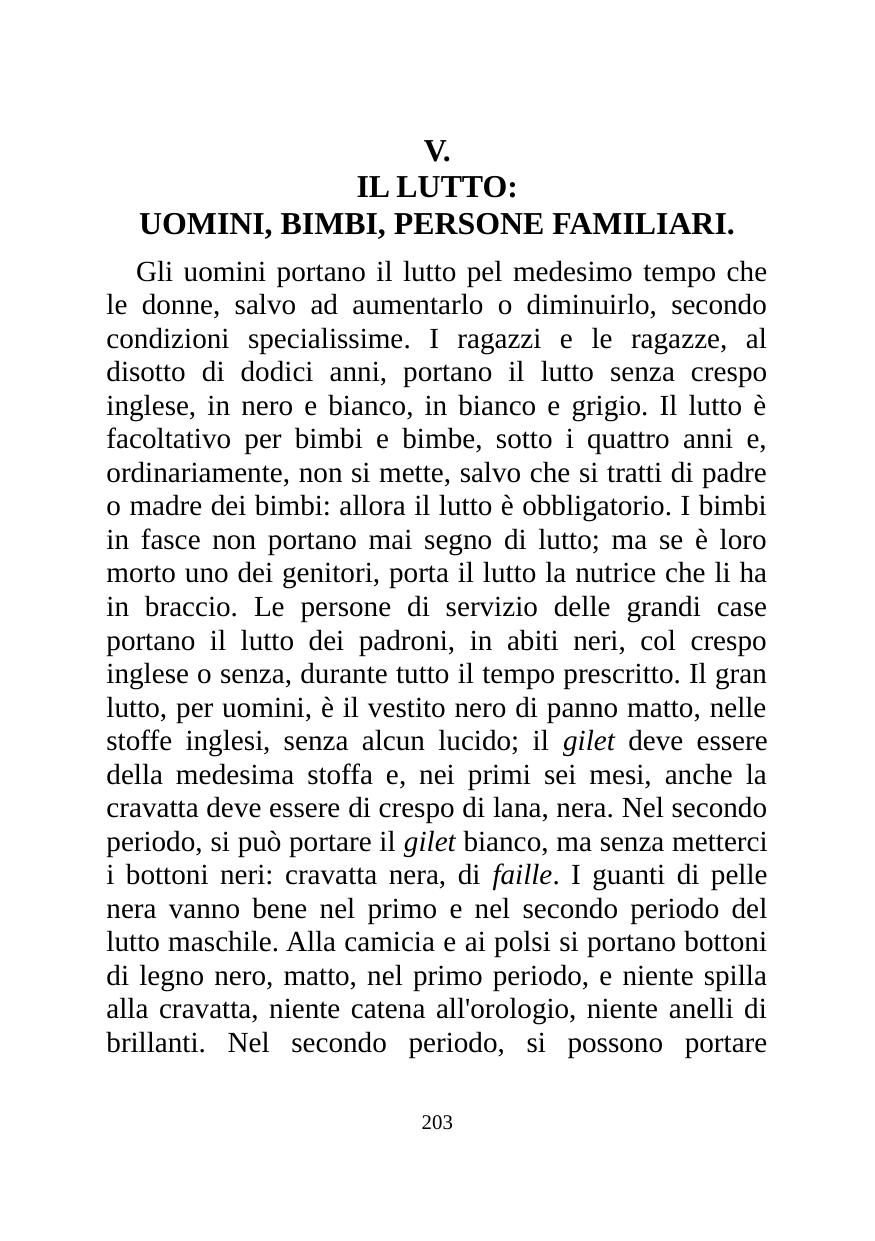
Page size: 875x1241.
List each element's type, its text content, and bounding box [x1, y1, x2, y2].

text Gli uomini portano il lutto pel medesimo tempo che le donne, salvo ad aumentarlo o diminuirlo, secondo condizioni specialissime. I ragazzi e le ragazze, al disotto di dodici anni, portano il lutto senza crespo inglese, in nero e bianco, in bianco e grigio. Il lutto è facoltativo per bimbi e bimbe, sotto i quattro anni e, ordinariamente, non si mette, salvo che si tratti di padre o madre dei bimbi: allora il lutto è obbligatorio. I bimbi in fasce non portano mai segno di lutto; ma se è loro morto uno dei genitori, porta il lutto la nutrice che li ha in braccio. Le persone di servizio delle grandi case portano il lutto dei padroni, in abiti neri, col crespo inglese o senza, durante tutto il tempo prescritto. Il gran lutto, per uomini, è il vestito nero di panno matto, nelle stoffe inglesi, senza alcun lucido; il gilet deve essere della medesima stoffa e, nei primi sei mesi, anche la cravatta deve essere di crespo di lana, nera. Nel secondo periodo, si può portare il gilet bianco, ma senza metterci i bottoni neri: cravatta nera, di faille. I guanti di pelle nera vanno bene nel primo e nel secondo periodo del lutto maschile. Alla camicia e ai polsi si portano bottoni di legno nero, matto, nel primo periodo, e niente spilla alla cravatta, niente catena all'orologio, niente anelli di brillanti. Nel secondo periodo, si possono portare [106, 254, 768, 1059]
subtitle V. IL LUTTO: UOMINI, BIMBI, PERSONE FAMILIARI. [106, 131, 768, 241]
